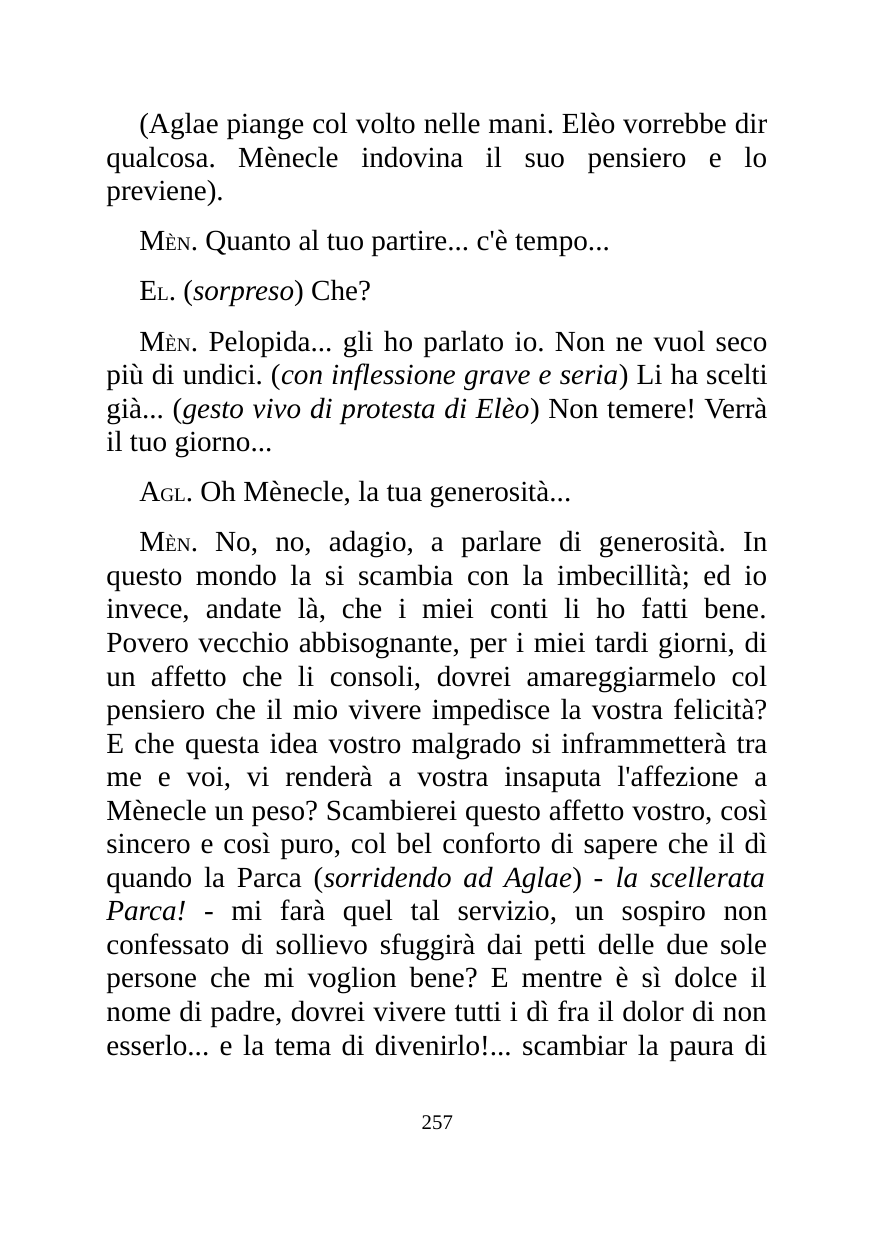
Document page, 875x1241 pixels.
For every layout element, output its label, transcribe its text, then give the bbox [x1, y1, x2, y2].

text El. (sorpreso) Che? [106, 273, 768, 307]
text Mèn. Pelopida... gli ho parlato io. Non ne vuol seco più di undici. (con inflessione grave e seria) Li ha scelti già... (gesto vivo di protesta di Elèo) Non temere! Verrà il tuo giorno... [106, 324, 768, 458]
text Mèn. No, no, adagio, a parlare di generosità. In questo mondo la si scambia con la imbecillità; ed io invece, andate là, che i miei conti li ho fatti bene. Povero vecchio abbisognante, per i miei tardi giorni, di un affetto che li consoli, dovrei amareggiarmelo col pensiero che il mio vivere impedisce la vostra felicità? E che questa idea vostro malgrado si inframmetterà tra me e voi, vi renderà a vostra insaputa l'affezione a Mènecle un peso? Scambierei questo affetto vostro, così sincero e così puro, col bel conforto di sapere che il dì quando la Parca (sorridendo ad Aglae) - la scellerata Parca! - mi farà quel tal servizio, un sospiro non confessato di sollievo sfuggirà dai petti delle due sole persone che mi voglion bene? E mentre è sì dolce il nome di padre, dovrei vivere tutti i dì fra il dolor di non esserlo... e la tema di divenirlo!... scambiar la paura di [106, 524, 768, 1061]
text (Aglae piange col volto nelle mani. Elèo vorrebbe dir qualcosa. Mènecle indovina il suo pensiero e lo previene). [106, 106, 768, 207]
text Mèn. Quanto al tuo partire... c'è tempo... [106, 223, 768, 257]
text Agl. Oh Mènecle, la tua generosità... [106, 474, 768, 508]
